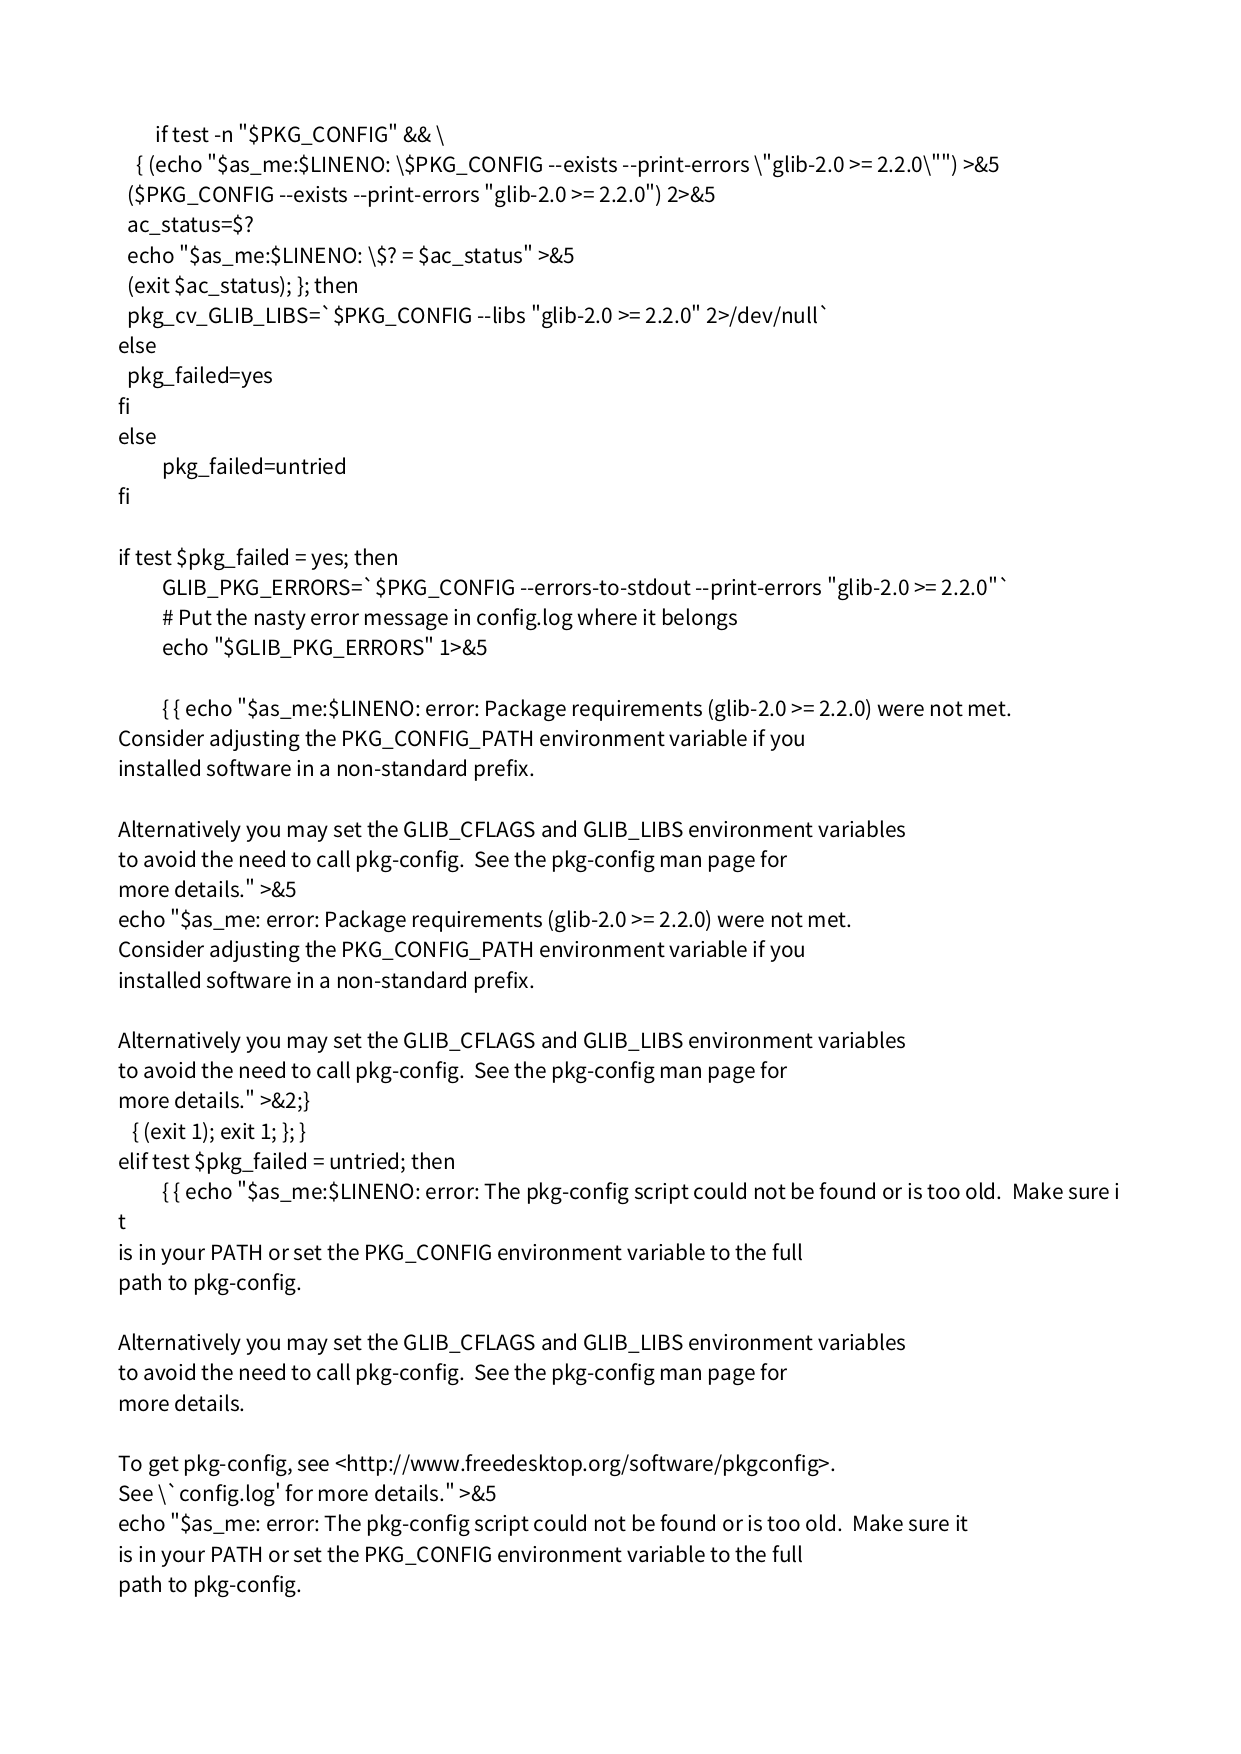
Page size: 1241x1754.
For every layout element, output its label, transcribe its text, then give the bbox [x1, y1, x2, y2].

text echo "$GLIB_PKG_ERRORS" 1>&5 [118, 632, 1122, 662]
text more details." >&2;} [118, 1085, 1122, 1115]
text installed software in a non-standard prefix. [118, 964, 1122, 994]
text ac_status=$? [118, 209, 1122, 239]
text elif test $pkg_failed = untried; then [118, 1145, 1122, 1175]
text Alternatively you may set the GLIB_CFLAGS and GLIB_LIBS environment variables [118, 813, 1122, 843]
text See \`config.log' for more details." >&5 [118, 1477, 1122, 1508]
text to avoid the need to call pkg-config. See the pkg-config man page for [118, 1357, 1122, 1387]
text echo "$as_me: error: The pkg-config script could not be found or is too old. Make sure it [118, 1508, 1122, 1538]
text { (exit 1); exit 1; }; } [118, 1115, 1122, 1145]
text Alternatively you may set the GLIB_CFLAGS and GLIB_LIBS environment variables [118, 1024, 1122, 1054]
text fi [118, 481, 1122, 511]
text pkg_failed=yes [118, 360, 1122, 390]
text is in your PATH or set the PKG_CONFIG environment variable to the full [118, 1236, 1122, 1266]
text more details. [118, 1387, 1122, 1417]
text { { echo "$as_me:$LINENO: error: Package requirements (glib-2.0 >= 2.2.0) were not met. [118, 692, 1122, 722]
text if test -n "$PKG_CONFIG" && \ [118, 118, 1122, 148]
text fi [118, 390, 1122, 420]
text Consider adjusting the PKG_CONFIG_PATH environment variable if you [118, 934, 1122, 964]
text pkg_cv_GLIB_LIBS=`$PKG_CONFIG --libs "glib-2.0 >= 2.2.0" 2>/dev/null` [118, 299, 1122, 329]
text to avoid the need to call pkg-config. See the pkg-config man page for [118, 1054, 1122, 1085]
text ($PKG_CONFIG --exists --print-errors "glib-2.0 >= 2.2.0") 2>&5 [118, 178, 1122, 209]
text else [118, 420, 1122, 450]
text Alternatively you may set the GLIB_CFLAGS and GLIB_LIBS environment variables [118, 1326, 1122, 1357]
text echo "$as_me: error: Package requirements (glib-2.0 >= 2.2.0) were not met. [118, 903, 1122, 934]
text To get pkg-config, see <http://www.freedesktop.org/software/pkgconfig>. [118, 1447, 1122, 1477]
text is in your PATH or set the PKG_CONFIG environment variable to the full [118, 1538, 1122, 1568]
text path to pkg-config. [118, 1266, 1122, 1296]
text if test $pkg_failed = yes; then [118, 541, 1122, 571]
text to avoid the need to call pkg-config. See the pkg-config man page for [118, 843, 1122, 873]
text Consider adjusting the PKG_CONFIG_PATH environment variable if you [118, 722, 1122, 752]
text more details." >&5 [118, 873, 1122, 903]
text { (echo "$as_me:$LINENO: \$PKG_CONFIG --exists --print-errors \"glib-2.0 >= 2.2.0\"") >&5 [118, 148, 1122, 178]
text else [118, 329, 1122, 360]
text pkg_failed=untried [118, 450, 1122, 481]
text { { echo "$as_me:$LINENO: error: The pkg-config script could not be found or is too old. Make sure it [118, 1175, 1122, 1236]
text GLIB_PKG_ERRORS=`$PKG_CONFIG --errors-to-stdout --print-errors "glib-2.0 >= 2.2.0"` [118, 571, 1122, 601]
text # Put the nasty error message in config.log where it belongs [118, 601, 1122, 632]
text installed software in a non-standard prefix. [118, 752, 1122, 783]
text (exit $ac_status); }; then [118, 269, 1122, 299]
text path to pkg-config. [118, 1568, 1122, 1598]
text echo "$as_me:$LINENO: \$? = $ac_status" >&5 [118, 239, 1122, 269]
